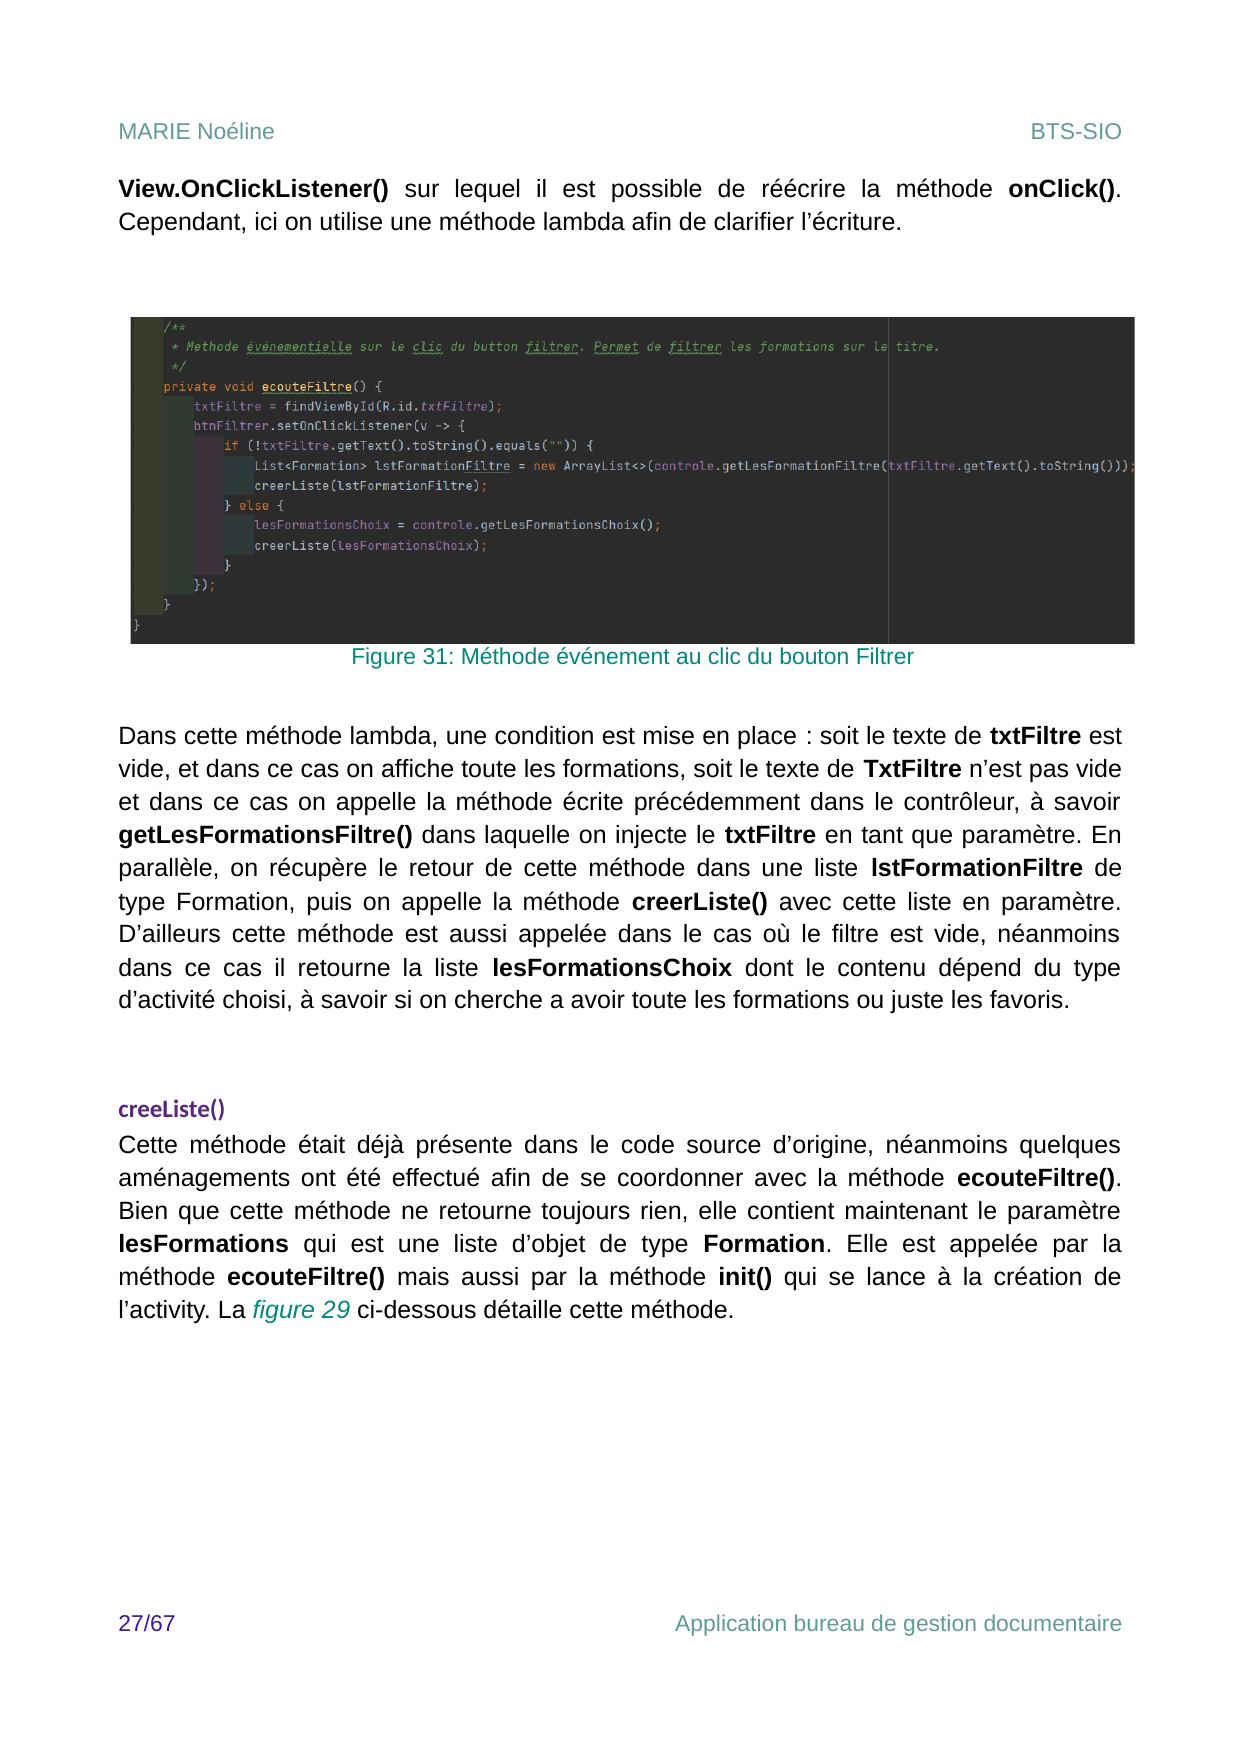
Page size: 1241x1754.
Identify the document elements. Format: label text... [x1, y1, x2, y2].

text View.OnClickListener() sur lequel il est possible de réécrire la méthode onClick(). Cependant, ici on utilise une méthode lambda afin de clarifier l’écriture. [118, 174, 1122, 236]
subtitle creeListe() [118, 1093, 1122, 1124]
text Figure 31: Méthode événement au clic du bouton Filtrer [131, 644, 1134, 669]
text Cette méthode était déjà présente dans le code source d’origine, néanmoins quelques aménagements ont été effectué afin de se coordonner avec la méthode ecouteFiltre(). Bien que cette méthode ne retourne toujours rien, elle contient maintenant le paramètre lesFormations qui est une liste d’objet de type Formation. Elle est appelée par la méthode ecouteFiltre() mais aussi par la méthode init() qui se lance à la création de l’activity. La figure 29 ci-dessous détaille cette méthode. [118, 1130, 1122, 1324]
picture [130, 317, 1135, 644]
text Dans cette méthode lambda, une condition est mise en place : soit le texte de txtFiltre est vide, et dans ce cas on affiche toute les formations, soit le texte de TxtFiltre n’est pas vide et dans ce cas on appelle la méthode écrite précédemment dans le contrôleur, à savoir getLesFormationsFiltre() dans laquelle on injecte le txtFiltre en tant que paramètre. En parallèle, on récupère le retour de cette méthode dans une liste lstFormationFiltre de type Formation, puis on appelle la méthode creerListe() avec cette liste en paramètre. D’ailleurs cette méthode est aussi appelée dans le cas où le filtre est vide, néanmoins dans ce cas il retourne la liste lesFormationsChoix dont le contenu dépend du type d’activité choisi, à savoir si on cherche a avoir toute les formations ou juste les favoris. [118, 721, 1122, 1014]
